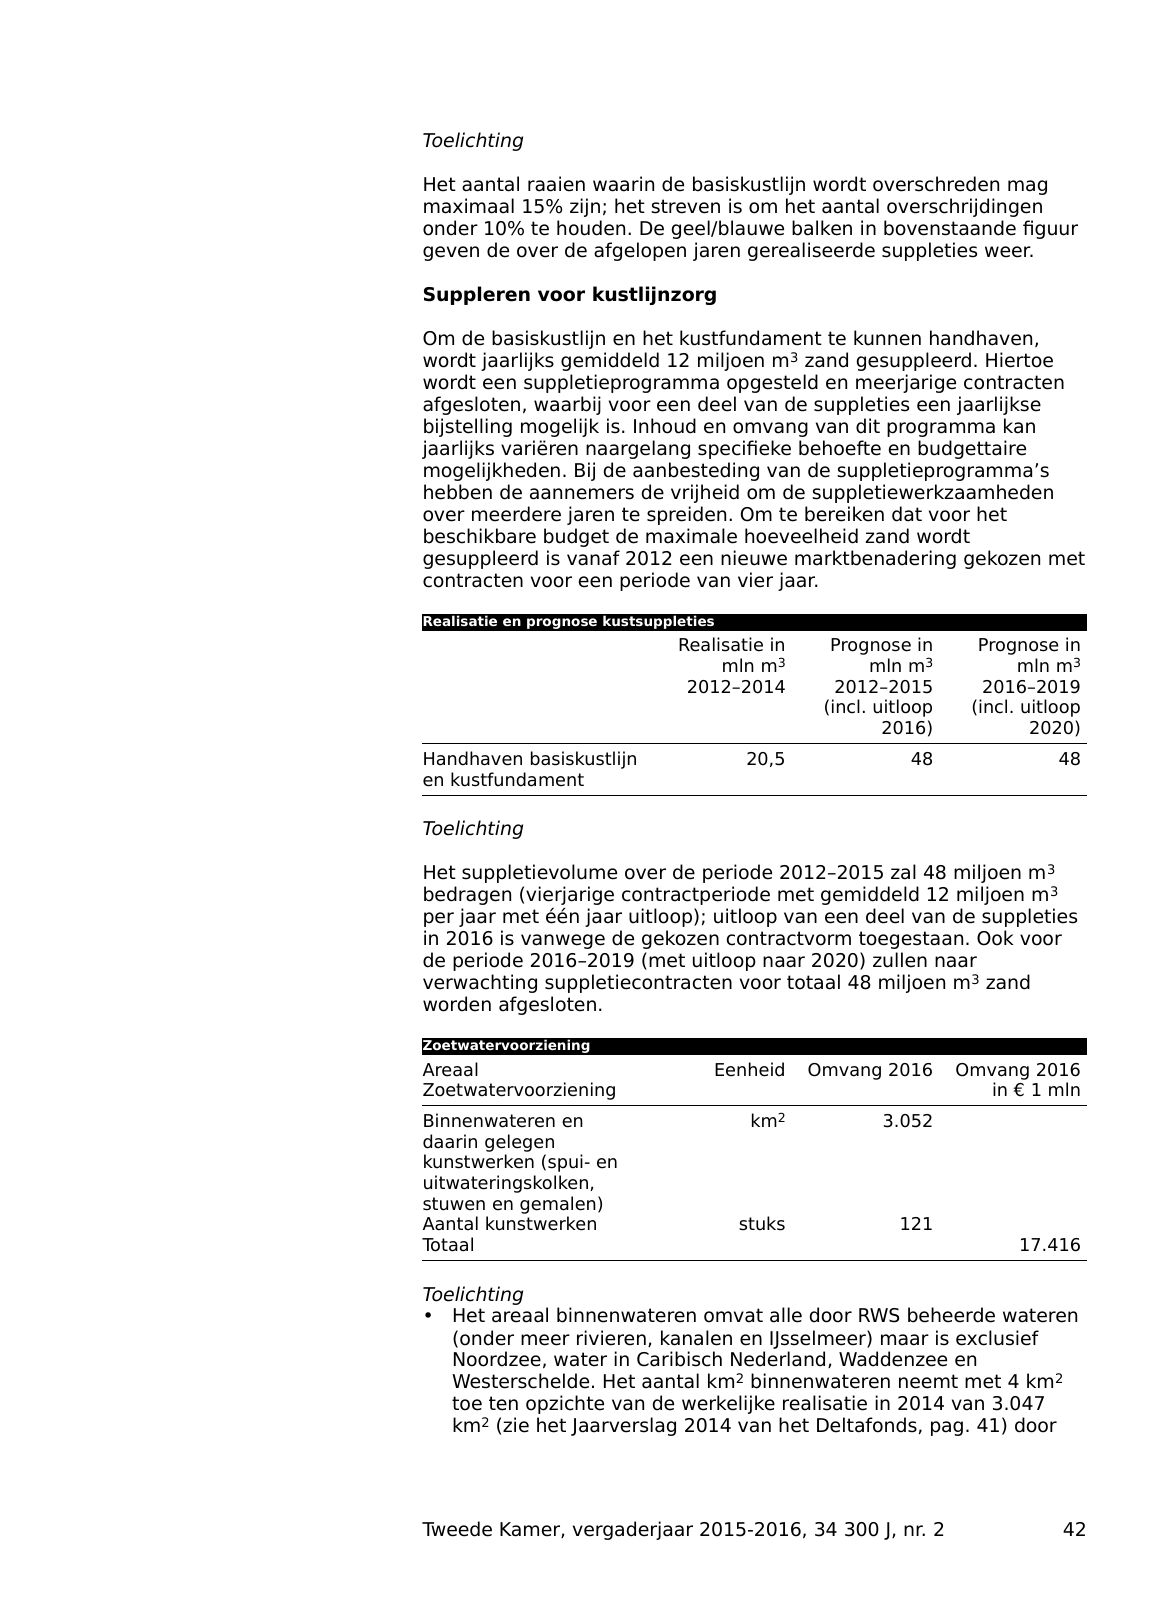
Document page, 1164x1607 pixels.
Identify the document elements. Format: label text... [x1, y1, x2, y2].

table_cell [422, 631, 644, 677]
table_cell 3.052 [791, 1106, 939, 1214]
table_cell 2012–2015 (incl. uitloop 2016) [791, 677, 939, 743]
text Het aantal raaien waarin de basiskustlijn wordt overschreden mag maximaal 15% zijn; het streven is om het aantal overschrijdingen onder 10% te houden. De geel/blauwe balken in bovenstaande figuur geven de over de afgelopen jaren gerealiseerde suppleties weer. [422, 174, 1087, 262]
table_cell 20,5 [644, 744, 791, 795]
table_cell [939, 1106, 1087, 1214]
table_cell 2016–2019 (incl. uitloop 2020) [939, 677, 1087, 743]
table_cell 2012–2014 [644, 677, 791, 743]
table_cell Handhaven basiskustlijn en kustfundament [422, 744, 644, 795]
table_cell Prognose in mln m3 [791, 631, 939, 677]
table_cell Omvang 2016 [791, 1055, 939, 1105]
table_cell [422, 677, 644, 743]
table_cell km2 [644, 1106, 791, 1214]
table_cell Prognose in mln m3 [939, 631, 1087, 677]
table_cell Aantal kunstwerken [422, 1214, 644, 1235]
subtitle Toelichting [422, 130, 1087, 152]
subtitle Toelichting [422, 1283, 1087, 1305]
table_header Zoetwatervoorziening [422, 1038, 1087, 1054]
table_cell 121 [791, 1214, 939, 1235]
text • Het areaal binnenwateren omvat alle door RWS beheerde wateren (onder meer rivieren, kanalen en IJsselmeer) maar is exclusief Noordzee, water in Caribisch Nederland, Waddenzee en Westerschelde. Het aantal km2 binnenwateren neemt met 4 km2 toe ten opzichte van de werkelijke realisatie in 2014 van 3.047 km2 (zie het Jaarverslag 2014 van het Deltafonds, pag. 41) door [422, 1305, 1087, 1437]
subtitle Toelichting [422, 818, 1087, 840]
table_cell 48 [939, 744, 1087, 795]
text Om de basiskustlijn en het kustfundament te kunnen handhaven, wordt jaarlijks gemiddeld 12 miljoen m3 zand gesuppleerd. Hiertoe wordt een suppletieprogramma opgesteld en meerjarige contracten afgesloten, waarbij voor een deel van de suppleties een jaarlijkse bijstelling mogelijk is. Inhoud en omvang van dit programma kan jaarlijks variëren naargelang specifieke behoefte en budgettaire mogelijkheden. Bij de aanbesteding van de suppletieprogramma’s hebben de aannemers de vrijheid om de suppletiewerkzaamheden over meerdere jaren te spreiden. Om te bereiken dat voor het beschikbare budget de maximale hoeveelheid zand wordt gesuppleerd is vanaf 2012 een nieuwe marktbenadering gekozen met contracten voor een periode van vier jaar. [422, 328, 1087, 592]
table_cell Areaal Zoetwatervoorziening [422, 1055, 644, 1105]
table_cell [791, 1235, 939, 1260]
table_cell [644, 1235, 791, 1260]
text Het suppletievolume over de periode 2012–2015 zal 48 miljoen m3 bedragen (vierjarige contractperiode met gemiddeld 12 miljoen m3 per jaar met één jaar uitloop); uitloop van een deel van de suppleties in 2016 is vanwege de gekozen contractvorm toegestaan. Ook voor de periode 2016–2019 (met uitloop naar 2020) zullen naar verwachting suppletiecontracten voor totaal 48 miljoen m3 zand worden afgesloten. [422, 862, 1087, 1016]
table_cell Realisatie in mln m3 [644, 631, 791, 677]
table_cell 48 [791, 744, 939, 795]
table_cell Totaal [422, 1235, 644, 1260]
subtitle Suppleren voor kustlijnzorg [422, 284, 1087, 306]
table_cell Omvang 2016 in € 1 mln [939, 1055, 1087, 1105]
table_cell stuks [644, 1214, 791, 1235]
table_cell 17.416 [939, 1235, 1087, 1260]
table_header Realisatie en prognose kustsuppleties [422, 614, 1087, 630]
table_cell Binnenwateren en daarin gelegen kunstwerken (spui- en uitwateringskolken, stuwen en gemalen) [422, 1106, 644, 1214]
table_cell Eenheid [644, 1055, 791, 1105]
table_cell [939, 1214, 1087, 1235]
